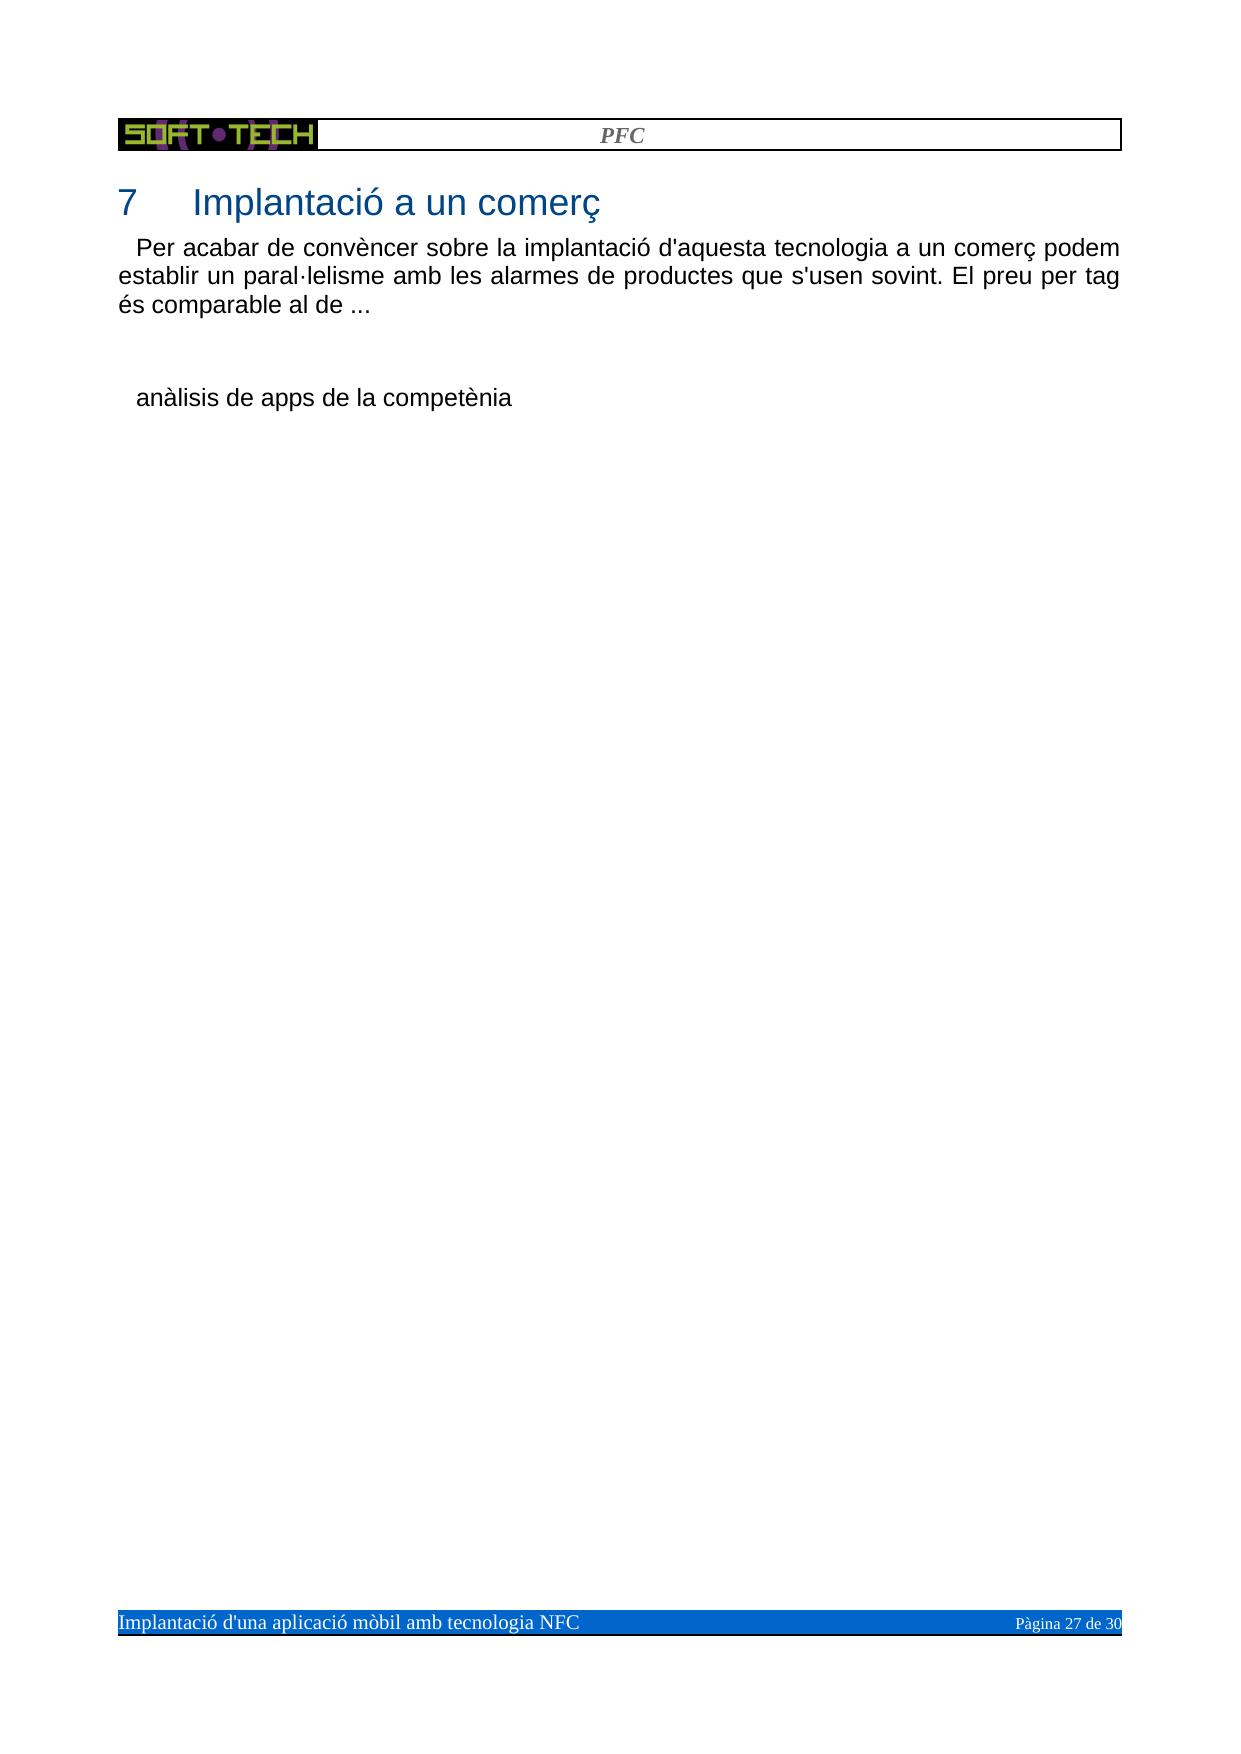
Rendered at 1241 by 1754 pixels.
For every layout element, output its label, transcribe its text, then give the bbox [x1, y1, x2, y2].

subtitle Implantació a un comerç [106, 181, 1122, 224]
picture [120, 120, 318, 150]
text anàlisis de apps de la competènia [118, 383, 1122, 412]
text Per acabar de convèncer sobre la implantació d'aquesta tecnologia a un comerç podem establir un paral·lelisme amb les alarmes de productes que s'usen sovint. El preu per tag és comparable al de ... [118, 232, 1122, 319]
